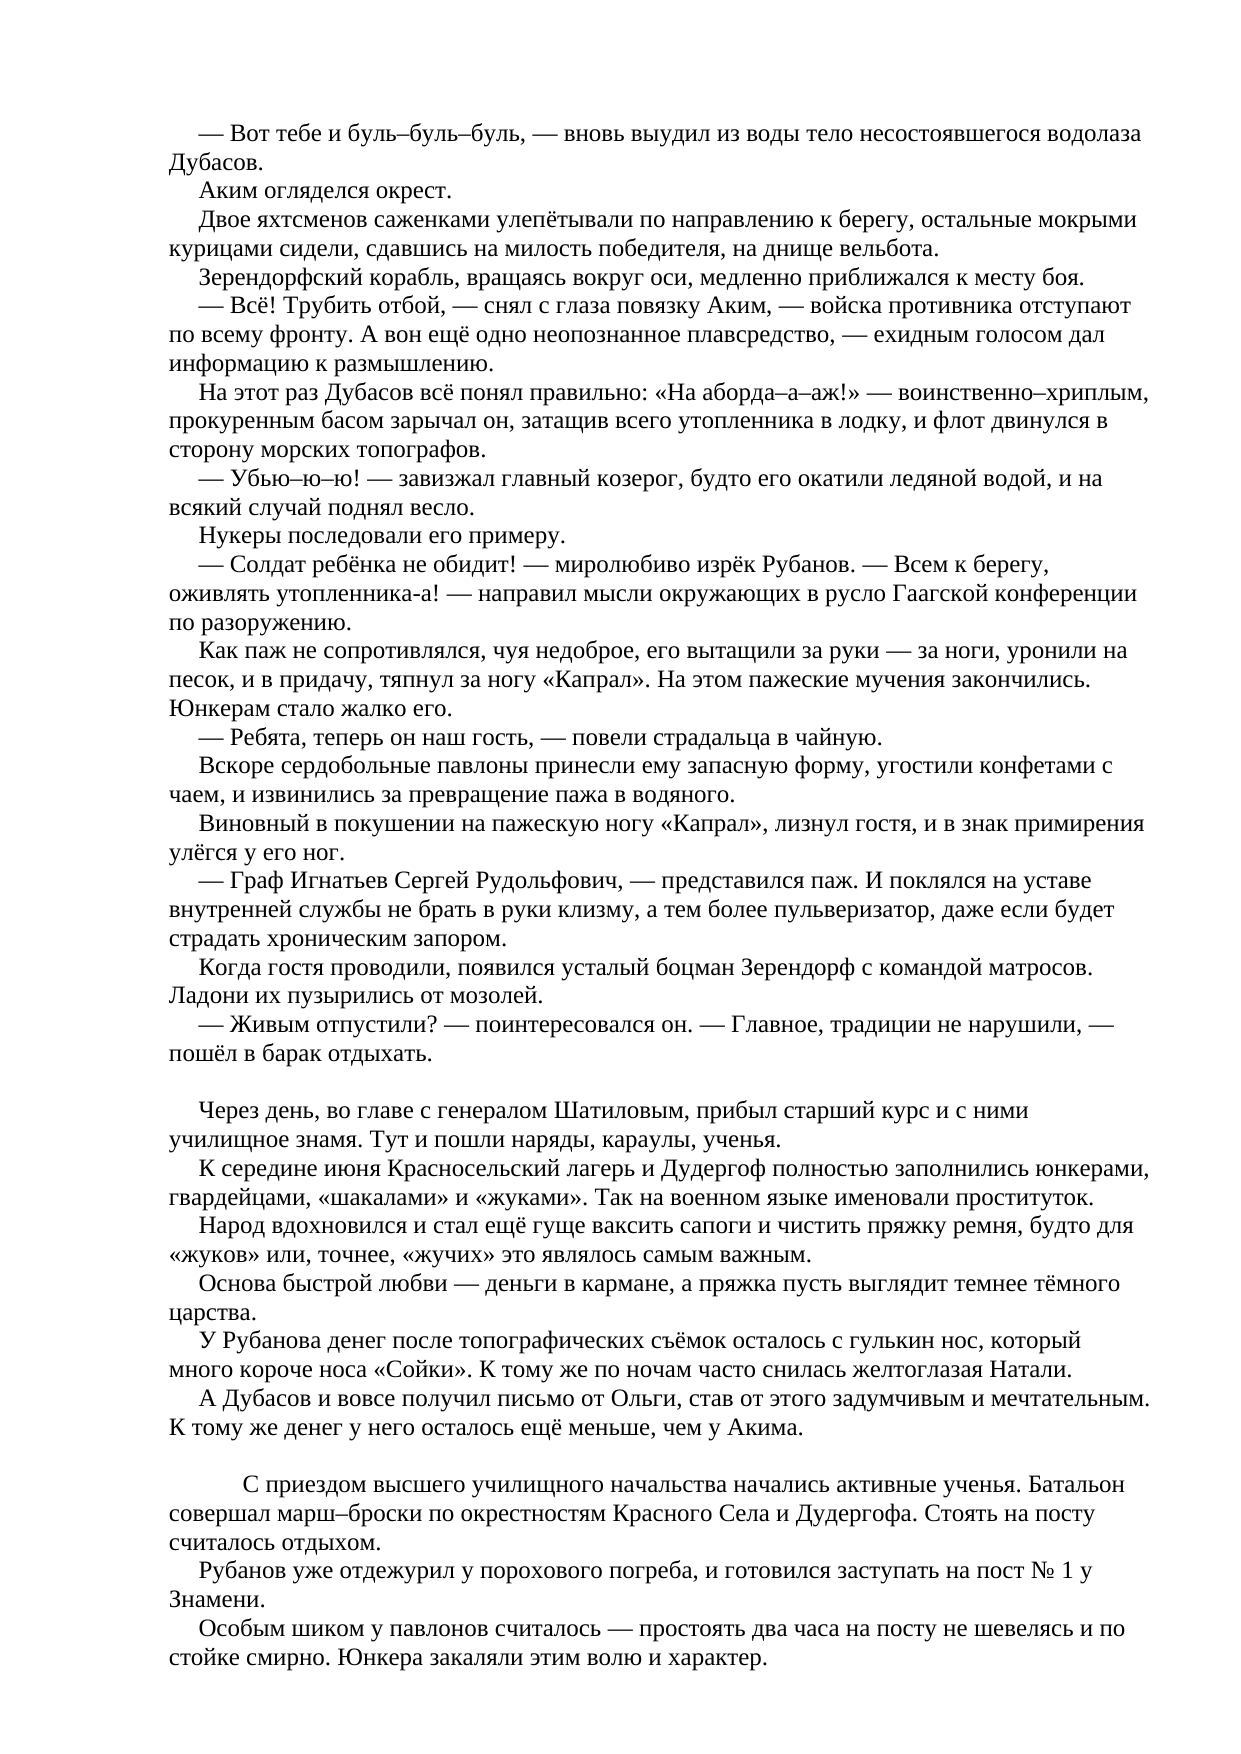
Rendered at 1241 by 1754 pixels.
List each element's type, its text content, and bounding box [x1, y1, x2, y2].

text Особым шиком у павлонов считалось — простоять два часа на посту не шевелясь и по стойке смирно. Юнкера закаляли этим волю и характер. [169, 1613, 1152, 1671]
text — Живым отпустили? — поинтересовался он. — Главное, традиции не нарушили, — пошёл в барак отдыхать. [169, 1009, 1152, 1067]
text Виновный в покушении на пажескую ногу «Капрал», лизнул гостя, и в знак примирения улёгся у его ног. [169, 808, 1152, 866]
text — Солдат ребёнка не обидит! — миролюбиво изрёк Рубанов. — Всем к берегу, оживлять утопленника-а! — направил мысли окружающих в русло Гаагской конференции по разоружению. [169, 549, 1152, 636]
text Основа быстрой любви — деньги в кармане, а пряжка пусть выглядит темнее тёмного царства. [169, 1268, 1152, 1326]
text Рубанов уже отдежурил у порохового погреба, и готовился заступать на пост № 1 у Знамени. [169, 1556, 1152, 1613]
text Аким огляделся окрест. [169, 176, 1152, 204]
text К середине июня Красносельский лагерь и Дудергоф полностью заполнились юнкерами, гвардейцами, «шакалами» и «жуками». Так на военном языке именовали проституток. [169, 1153, 1152, 1211]
text Двое яхтсменов саженками улепётывали по направлению к берегу, остальные мокрыми курицами сидели, сдавшись на милость победителя, на днище вельбота. [169, 204, 1152, 262]
text А Дубасов и вовсе получил письмо от Ольги, став от этого задумчивым и мечтательным. К тому же денег у него осталось ещё меньше, чем у Акима. [169, 1383, 1152, 1441]
text Зерендорфский корабль, вращаясь вокруг оси, медленно приближался к месту боя. [169, 262, 1152, 291]
text Нукеры последовали его примеру. [169, 521, 1152, 549]
text — Граф Игнатьев Сергей Рудольфович, — представился паж. И поклялся на уставе внутренней службы не брать в руки клизму, а тем более пульверизатор, даже если будет страдать хроническим запором. [169, 866, 1152, 952]
text Когда гостя проводили, появился усталый боцман Зерендорф с командой матросов. Ладони их пузырились от мозолей. [169, 952, 1152, 1009]
text На этот раз Дубасов всё понял правильно: «На аборда–а–аж!» — воинственно–хриплым, прокуренным басом зарычал он, затащив всего утопленника в лодку, и флот двинулся в сторону морских топографов. [169, 377, 1152, 463]
text Через день, во главе с генералом Шатиловым, прибыл старший курс и с ними училищное знамя. Тут и пошли наряды, караулы, ученья. [169, 1096, 1152, 1153]
text Вскоре сердобольные павлоны принесли ему запасную форму, угостили конфетами с чаем, и извинились за превращение пажа в водяного. [169, 751, 1152, 808]
text С приездом высшего училищного начальства начались активные ученья. Батальон совершал марш–броски по окрестностям Красного Села и Дудергофа. Стоять на посту считалось отдыхом. [169, 1469, 1152, 1556]
text — Ребята, теперь он наш гость, — повели страдальца в чайную. [169, 722, 1152, 751]
text Народ вдохновился и стал ещё гуще ваксить сапоги и чистить пряжку ремня, будто для «жуков» или, точнее, «жучих» это являлось самым важным. [169, 1211, 1152, 1268]
text — Вот тебе и буль–буль–буль, — вновь выудил из воды тело несостоявшегося водолаза Дубасов. [169, 118, 1152, 176]
text — Всё! Трубить отбой, — снял с глаза повязку Аким, — войска противника отступают по всему фронту. А вон ещё одно неопознанное плавсредство, — ехидным голосом дал информацию к размышлению. [169, 291, 1152, 377]
text Как паж не сопротивлялся, чуя недоброе, его вытащили за руки — за ноги, уронили на песок, и в придачу, тяпнул за ногу «Капрал». На этом пажеские мучения закончились. Юнкерам стало жалко его. [169, 636, 1152, 722]
text — Убью–ю–ю! — завизжал главный козерог, будто его окатили ледяной водой, и на всякий случай поднял весло. [169, 463, 1152, 521]
text У Рубанова денег после топографических съёмок осталось с гулькин нос, который много короче носа «Сойки». К тому же по ночам часто снилась желтоглазая Натали. [169, 1326, 1152, 1383]
